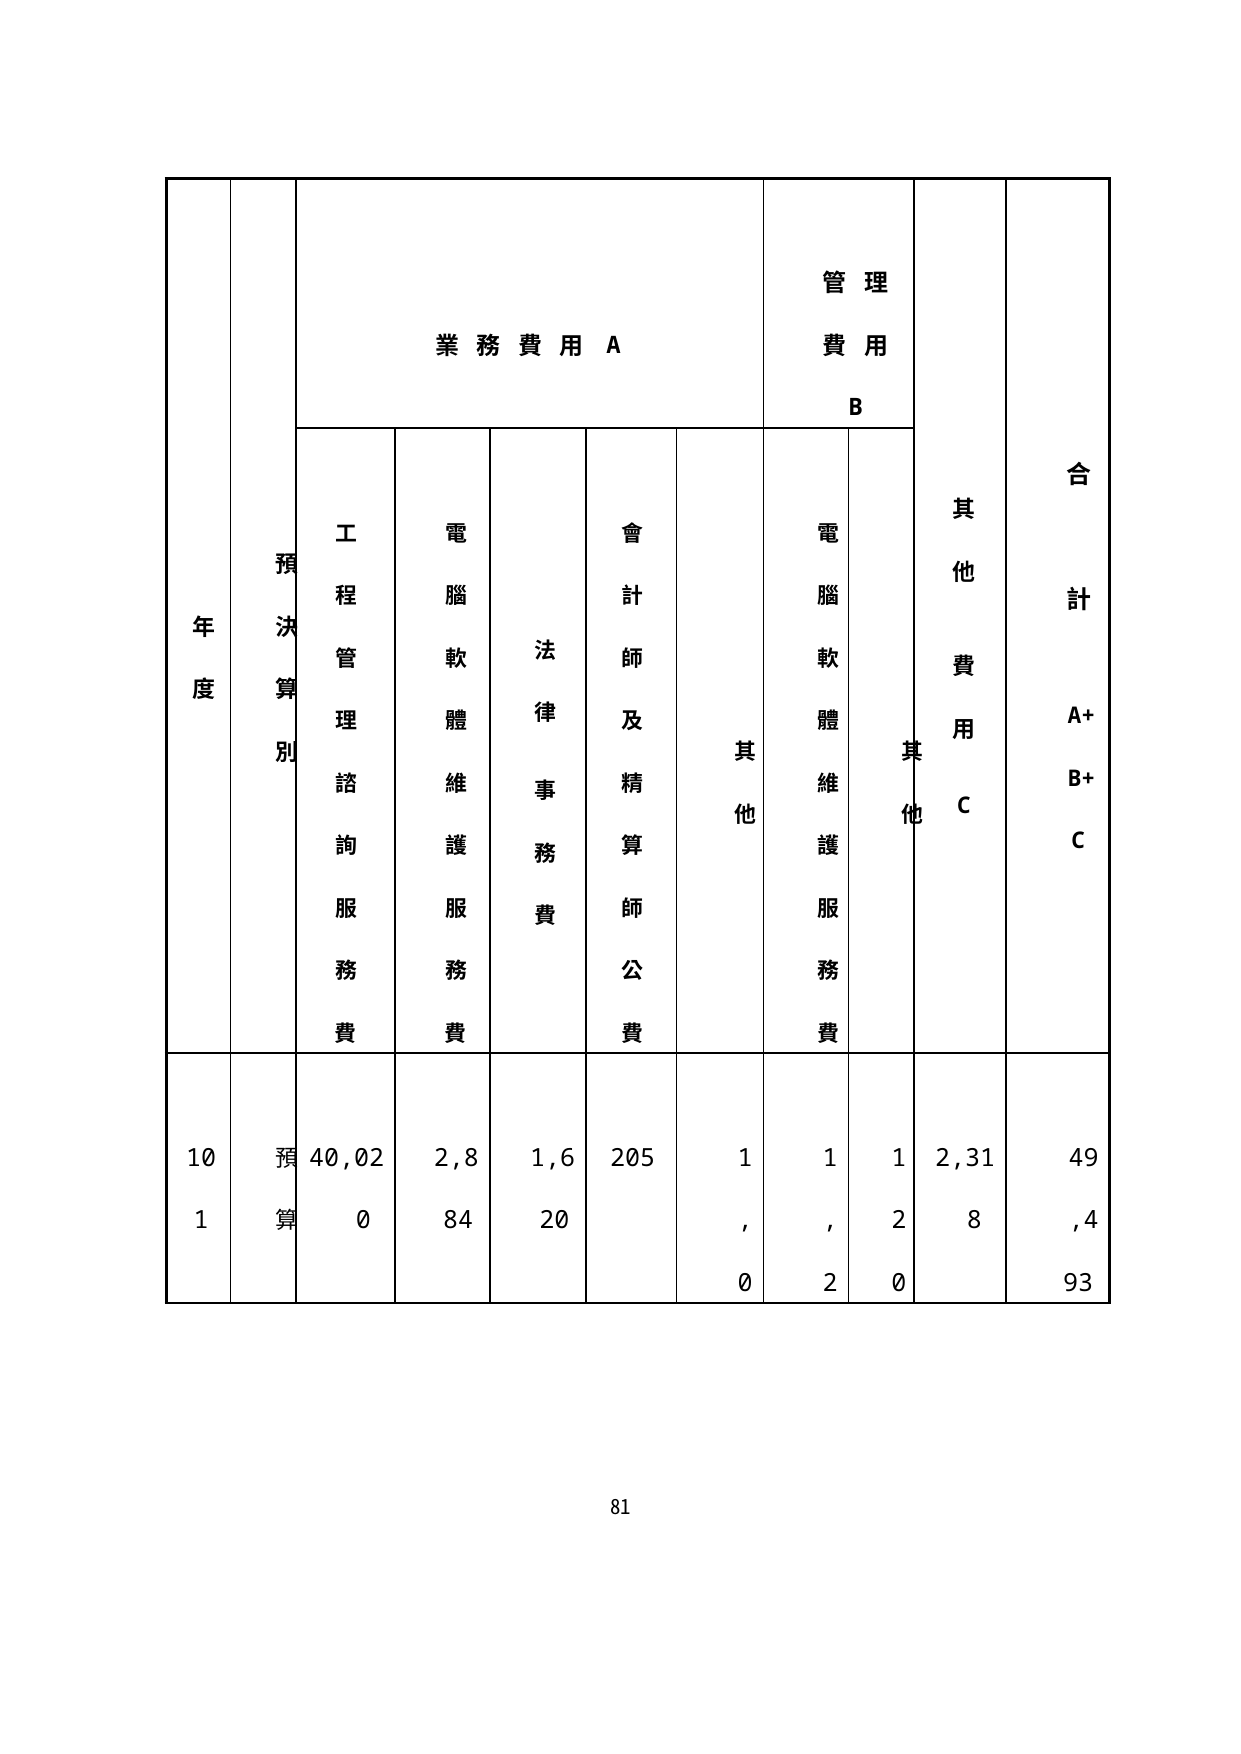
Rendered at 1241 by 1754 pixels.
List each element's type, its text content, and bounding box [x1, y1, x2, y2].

table_cell 40,020 [297, 1054, 394, 1302]
table_cell 其他 [677, 429, 763, 1052]
table_cell 2,884 [396, 1054, 489, 1302]
table_cell 1,2 [764, 1054, 848, 1302]
table_cell 工程管理諮詢服務費 [297, 429, 394, 1052]
table_cell 49,493 [1007, 1054, 1108, 1302]
table_header 業務費用A [297, 180, 763, 427]
table_cell 120 [849, 1054, 913, 1302]
table_header 預決算別 [231, 180, 295, 1052]
table_header 其他 費用 C [915, 180, 1005, 1052]
table_header 管理費用B [764, 180, 913, 427]
table_cell 1,620 [491, 1054, 585, 1302]
table_cell 電腦軟體維護服務費 [764, 429, 848, 1052]
table_cell 會計師及精算師公費 [587, 429, 676, 1052]
table_header 合 計 A+B+C [1007, 180, 1108, 1052]
table_cell 101 [168, 1054, 230, 1302]
table_cell 電腦軟體維護服務費 [396, 429, 489, 1052]
table_cell 2,318 [915, 1054, 1005, 1302]
table_cell 1,0 [677, 1054, 763, 1302]
table_cell 法 律 事務費 [491, 429, 585, 1052]
table_header 年度 [168, 180, 230, 1052]
table_cell 預算 [282, 1149, 290, 1155]
table_cell 205 [587, 1054, 676, 1302]
table_cell 預算 [231, 1054, 295, 1302]
table_cell 其他 [849, 429, 913, 1052]
